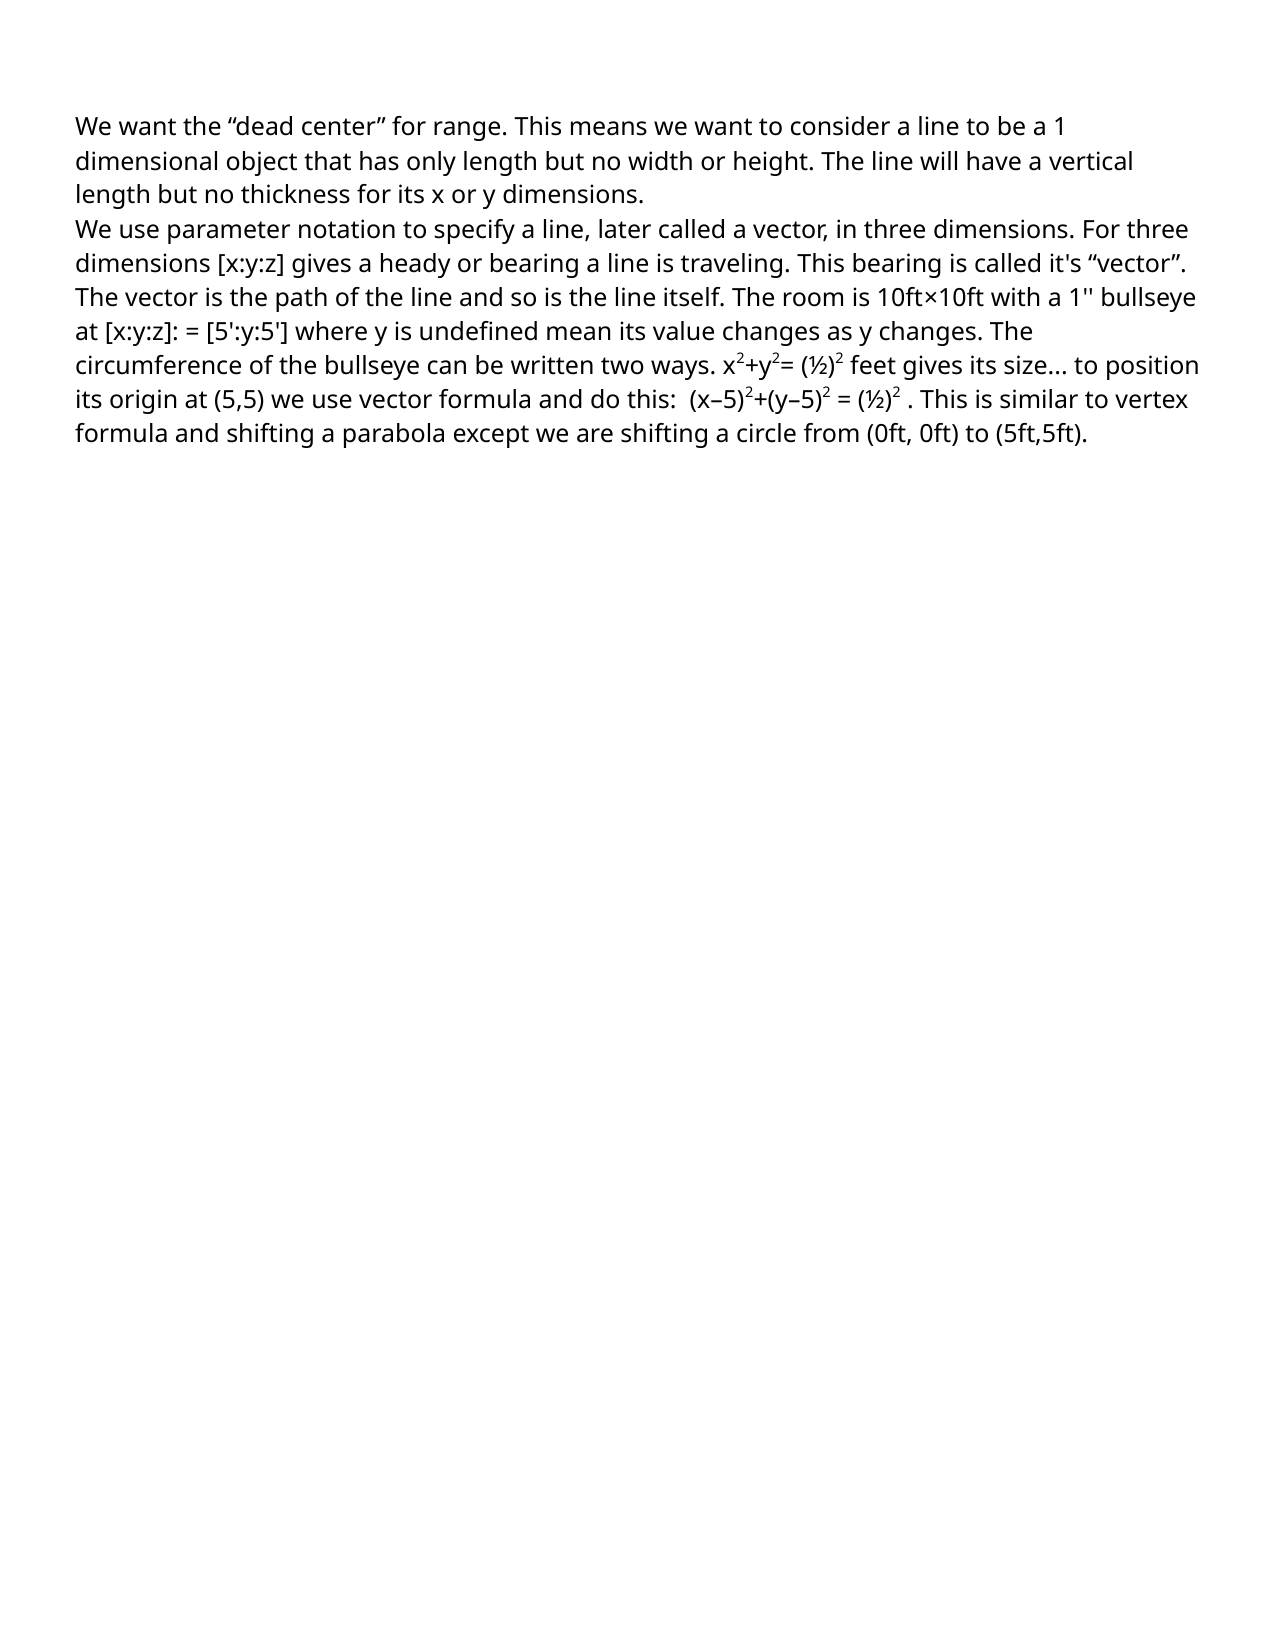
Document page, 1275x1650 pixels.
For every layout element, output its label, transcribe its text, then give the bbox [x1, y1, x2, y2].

text We use parameter notation to specify a line, later called a vector, in three dimensions. For three dimensions [x:y:z] gives a heady or bearing a line is traveling. This bearing is called it's “vector”. The vector is the path of the line and so is the line itself. The room is 10ft×10ft with a 1'' bullseye at [x:y:z]: = [5':y:5'] where y is undefined mean its value changes as y changes. The circumference of the bullseye can be written two ways. x2+y2= (½)2 feet gives its size... to position its origin at (5,5) we use vector formula and do this: (x–5)2+(y–5)2 = (½)2 . This is similar to vertex formula and shifting a parabola except we are shifting a circle from (0ft, 0ft) to (5ft,5ft). [75, 211, 1200, 450]
text We want the “dead center” for range. This means we want to consider a line to be a 1 dimensional object that has only length but no width or height. The line will have a vertical length but no thickness for its x or y dimensions. [75, 109, 1200, 211]
